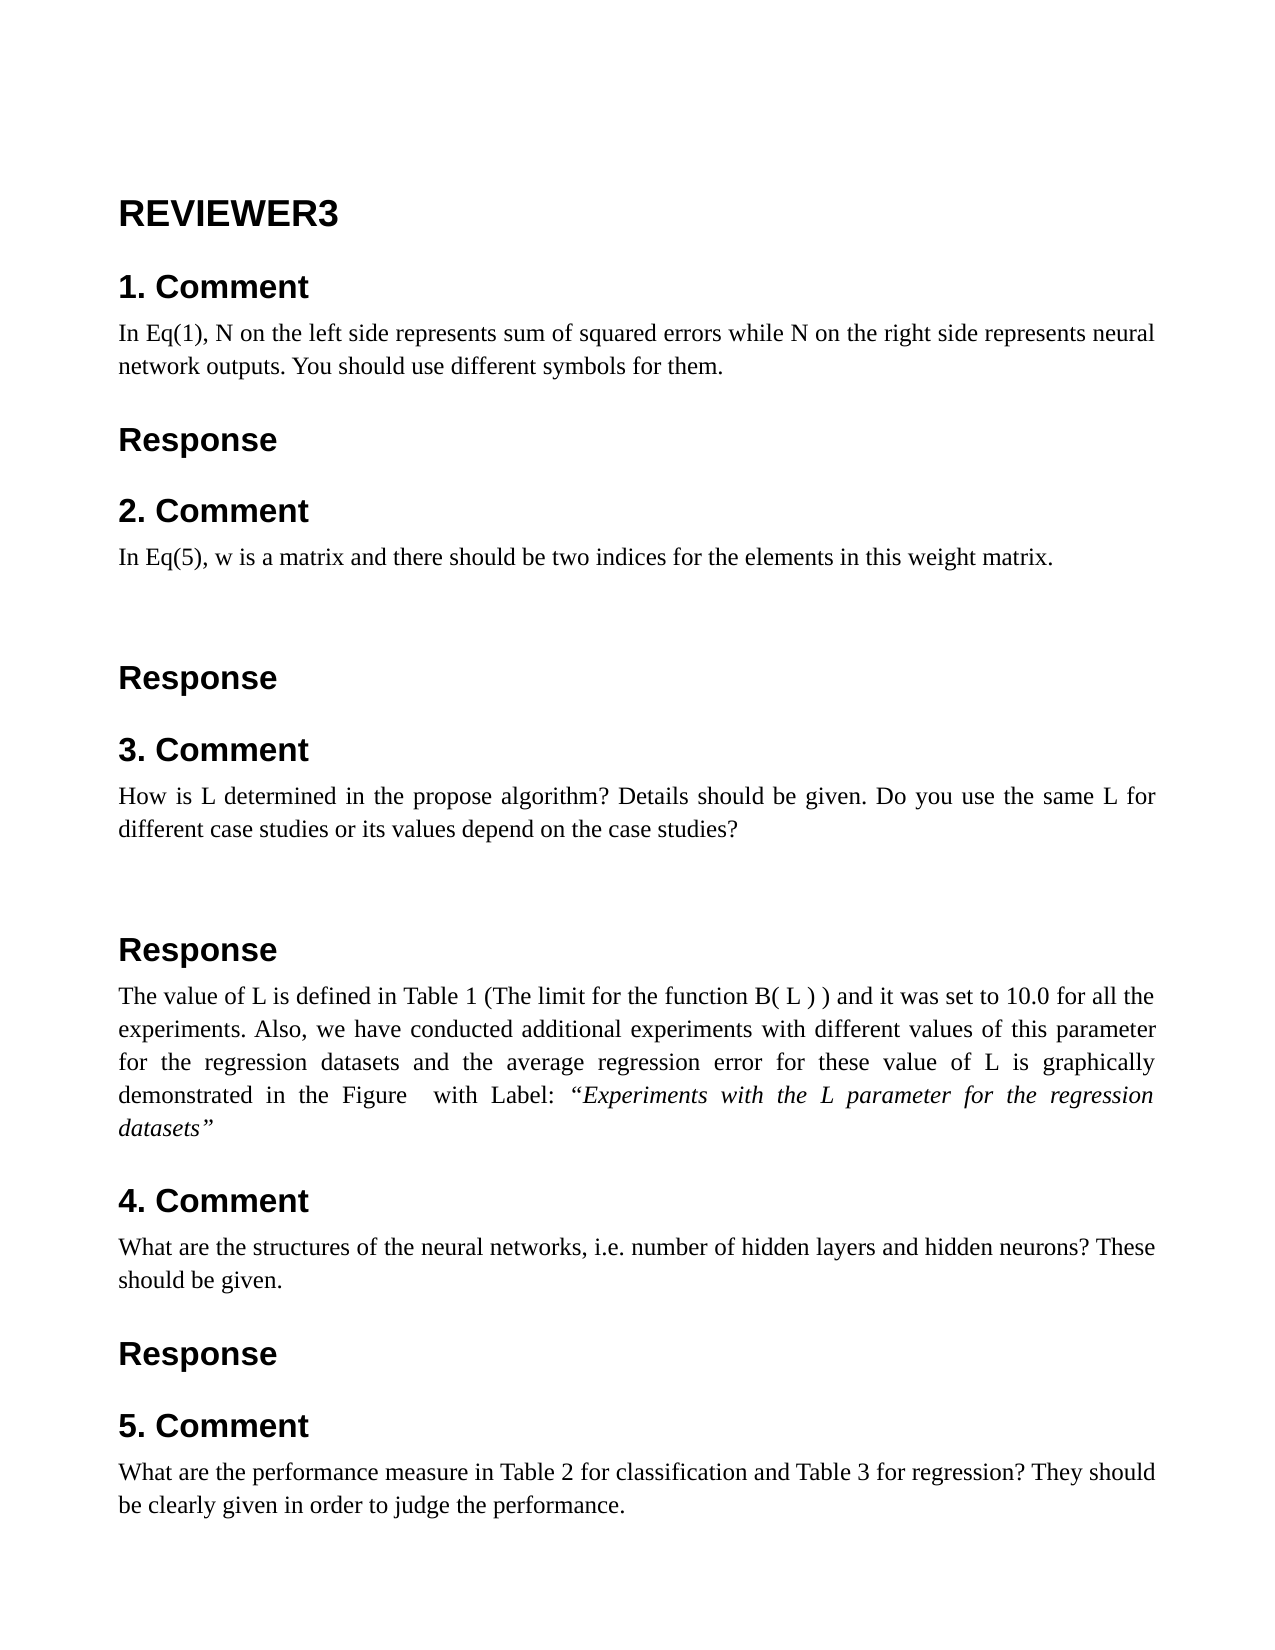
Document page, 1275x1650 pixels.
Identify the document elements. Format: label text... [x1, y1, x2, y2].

subtitle 2. Comment [118, 491, 1157, 530]
subtitle Response [118, 658, 1157, 697]
subtitle Response [118, 419, 1157, 458]
text How is L determined in the propose algorithm? Details should be given. Do you use the same L for different case studies or its values depend on the case studies? [118, 781, 1157, 843]
subtitle REVIEWER3 [118, 191, 1157, 234]
text In Eq(1), N on the left side represents sum of squared errors while N on the right side represents neural network outputs. You should use different symbols for them. [118, 318, 1157, 380]
text The value of L is defined in Table 1 (The limit for the function B( L ) ) and it was set to 10.0 for all the experiments. Also, we have conducted additional experiments with different values of this parameter for the regression datasets and the average regression error for these value of L is graphically demonstrated in the Figure with Label: “Experiments with the L parameter for the regression datasets” [118, 981, 1157, 1142]
subtitle Response [118, 930, 1157, 968]
subtitle 4. Comment [118, 1182, 1157, 1220]
subtitle 5. Comment [118, 1406, 1157, 1444]
text What are the structures of the neural networks, i.e. number of hidden layers and hidden neurons? These should be given. [118, 1232, 1157, 1294]
text What are the performance measure in Table 2 for classification and Table 3 for regression? They should be clearly given in order to judge the performance. [118, 1457, 1157, 1518]
subtitle 1. Comment [118, 267, 1157, 306]
subtitle 3. Comment [118, 730, 1157, 768]
text In Eq(5), w is a matrix and there should be two indices for the elements in this weight matrix. [118, 542, 1157, 571]
subtitle Response [118, 1334, 1157, 1372]
